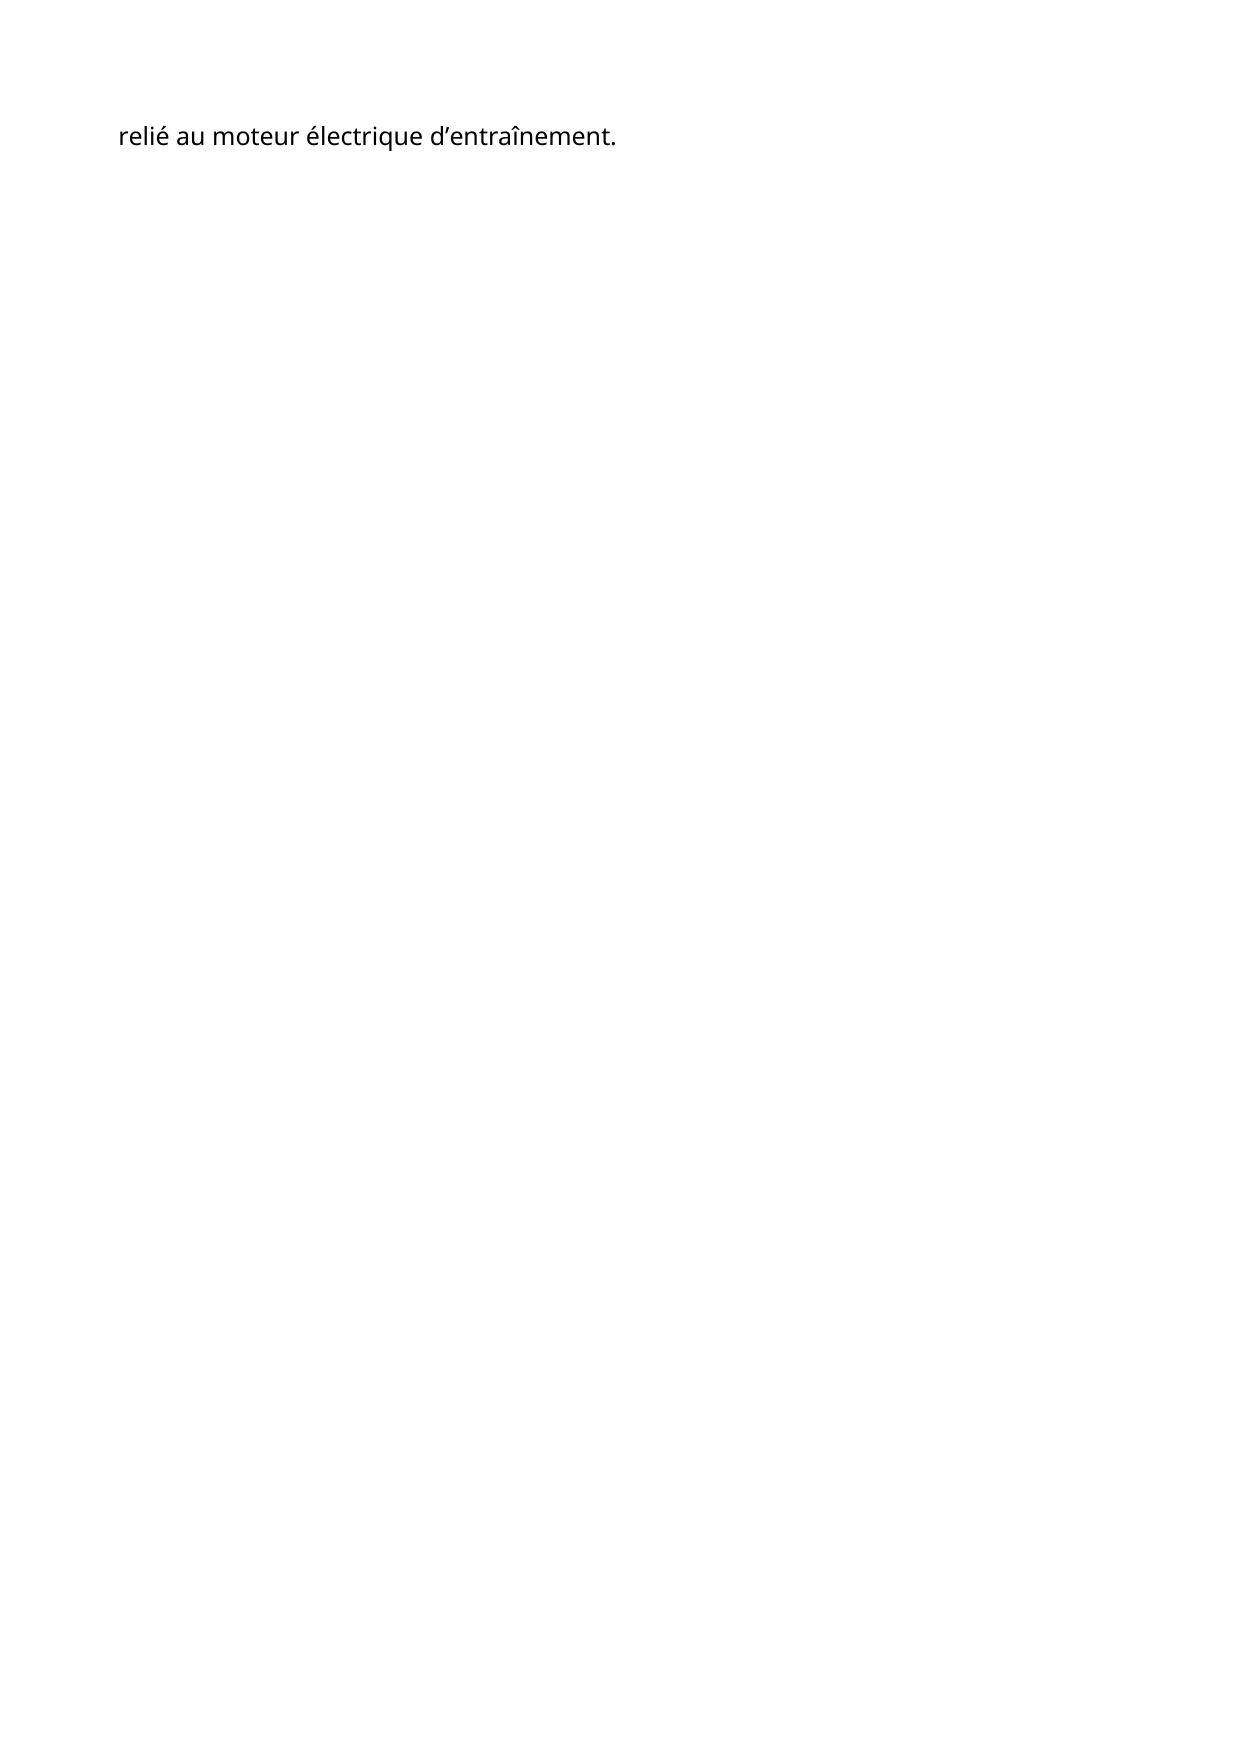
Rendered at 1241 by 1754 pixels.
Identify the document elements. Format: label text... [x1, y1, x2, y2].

text relié au moteur électrique d’entraînement. [118, 118, 1122, 152]
